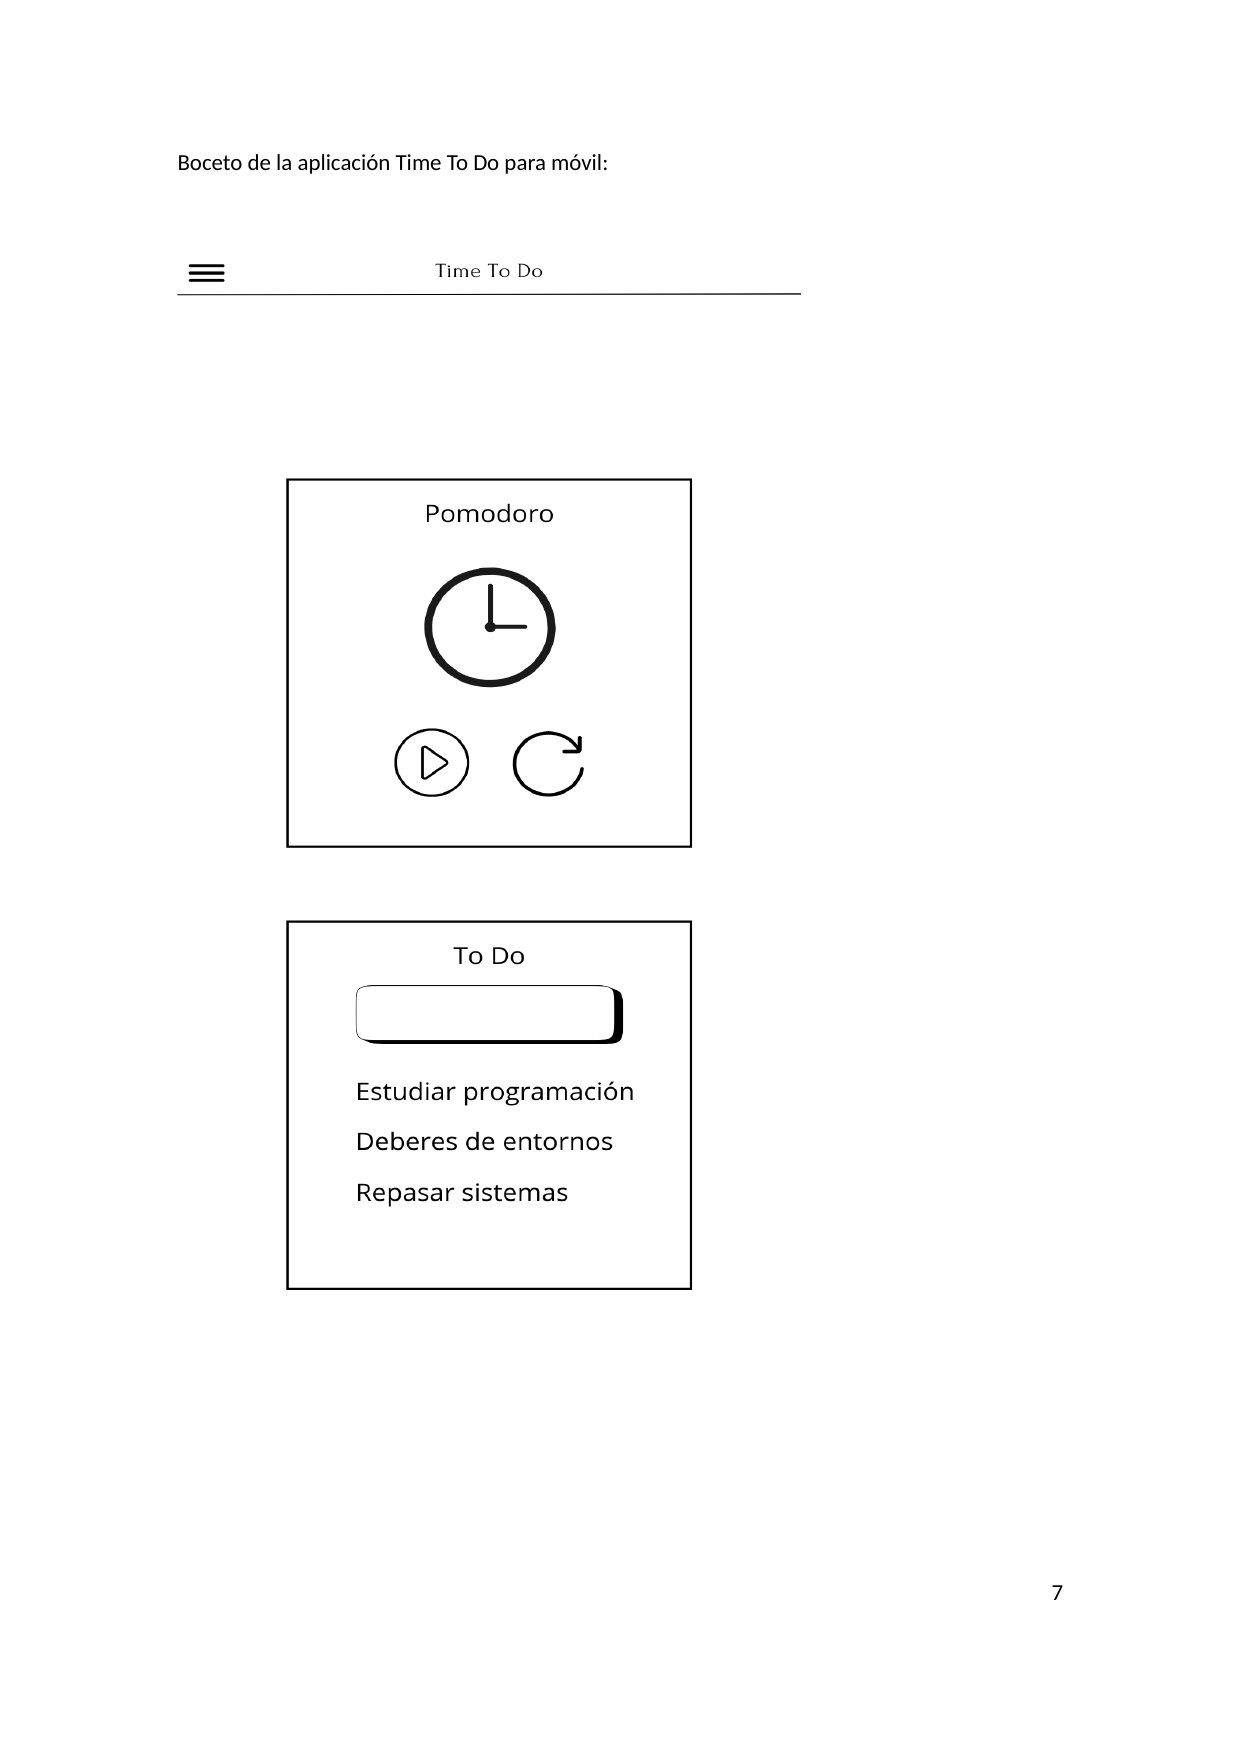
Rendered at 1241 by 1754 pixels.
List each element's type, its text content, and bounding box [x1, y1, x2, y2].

picture [177, 253, 801, 1515]
text Boceto de la aplicación Time To Do para móvil: [177, 148, 1063, 176]
